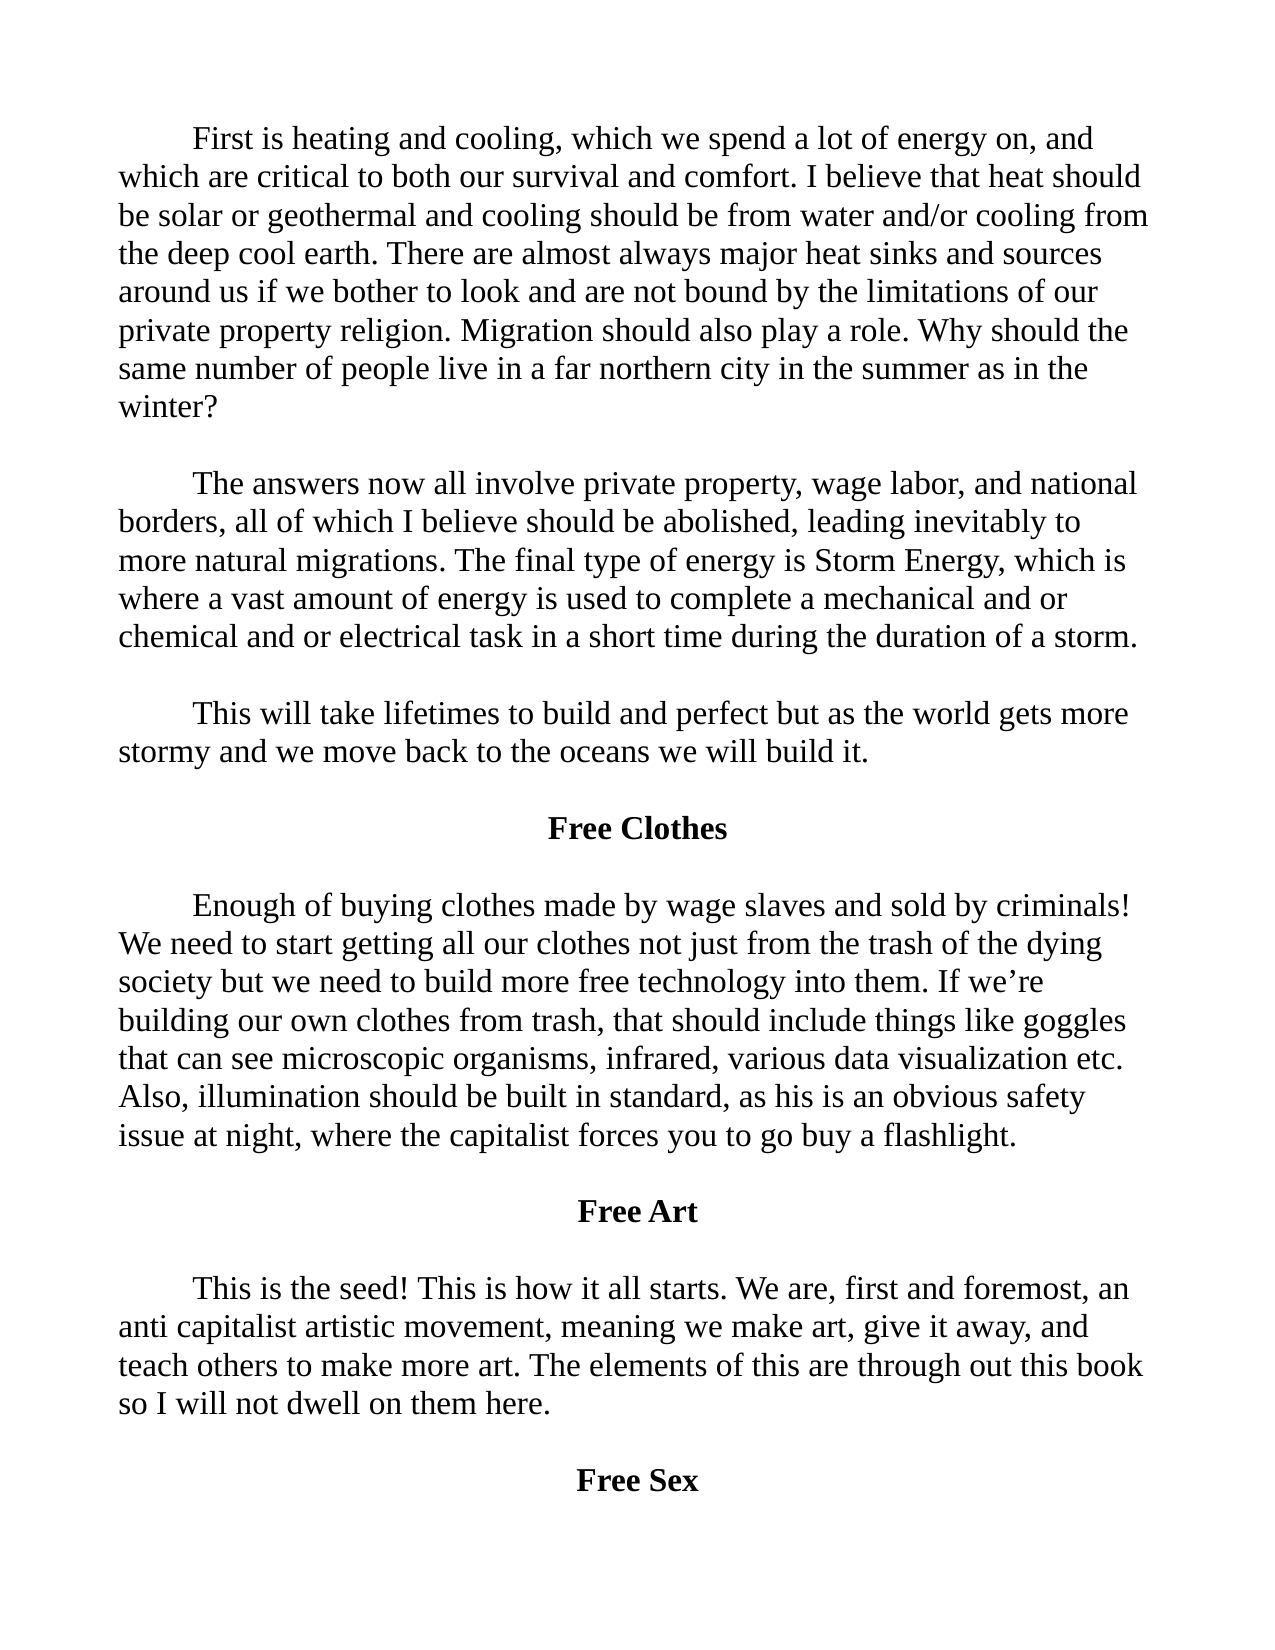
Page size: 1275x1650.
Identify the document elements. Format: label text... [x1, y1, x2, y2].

text This will take lifetimes to build and perfect but as the world gets more stormy and we move back to the oceans we will build it. [118, 693, 1157, 770]
text Free Clothes [118, 808, 1157, 846]
text First is heating and cooling, which we spend a lot of energy on, and which are critical to both our survival and comfort. I believe that heat should be solar or geothermal and cooling should be from water and/or cooling from the deep cool earth. There are almost always major heat sinks and sources around us if we bother to look and are not bound by the limitations of our private property religion. Migration should also play a role. Why should the same number of people live in a far northern city in the summer as in the winter? [118, 118, 1157, 425]
text The answers now all involve private property, wage labor, and national borders, all of which I believe should be abolished, leading inevitably to more natural migrations. The final type of energy is Storm Energy, which is where a vast amount of energy is used to complete a mechanical and or chemical and or electrical task in a short time during the duration of a storm. [118, 463, 1157, 655]
text Enough of buying clothes made by wage slaves and sold by criminals! We need to start getting all our clothes not just from the trash of the dying society but we need to build more free technology into them. If we’re building our own clothes from trash, that should include things like goggles that can see microscopic organisms, infrared, various data visualization etc. Also, illumination should be built in standard, as his is an obvious safety issue at night, where the capitalist forces you to go buy a flashlight. [118, 885, 1157, 1153]
text This is the seed! This is how it all starts. We are, first and foremost, an anti capitalist artistic movement, meaning we make art, give it away, and teach others to make more art. The elements of this are through out this book so I will not dwell on them here. [118, 1268, 1157, 1421]
text Free Art [118, 1191, 1157, 1230]
text Free Sex [118, 1460, 1157, 1498]
